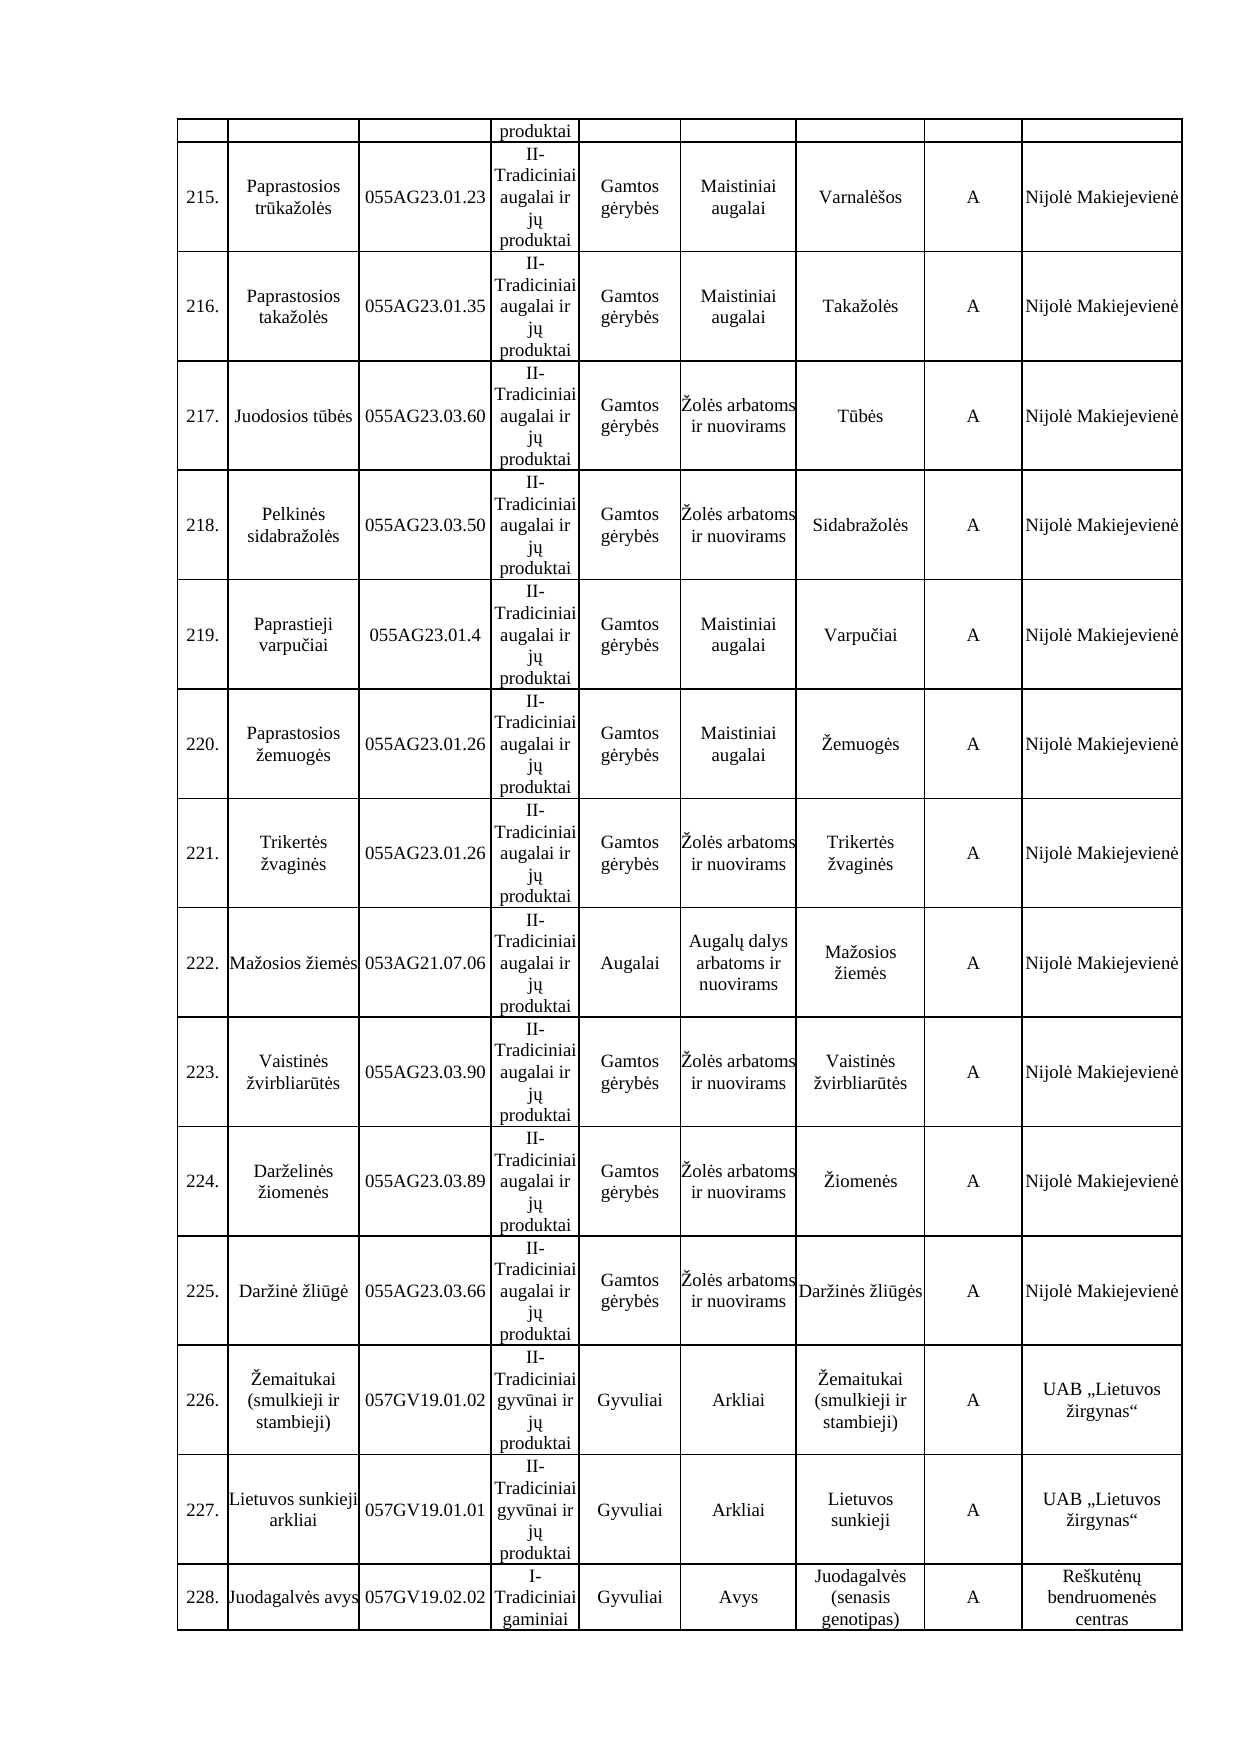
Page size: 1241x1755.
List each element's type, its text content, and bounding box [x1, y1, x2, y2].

table_cell A [925, 1237, 1021, 1344]
table_cell Gyvuliai [580, 1565, 680, 1629]
table_cell [360, 120, 490, 141]
table_cell 226. [178, 1346, 227, 1454]
table_cell II-Tradiciniai augalai ir jų produktai [492, 1127, 578, 1235]
table_cell Trikertės žvaginės [797, 799, 924, 907]
table_cell A [925, 1346, 1021, 1454]
table_cell A [925, 1455, 1021, 1563]
table_cell Gamtos gėrybės [580, 362, 680, 469]
table_cell UAB „Lietuvos žirgynas“ [1023, 1455, 1181, 1563]
table_cell Maistiniai augalai [681, 580, 795, 688]
table_cell II-Tradiciniai augalai ir jų produktai [492, 580, 578, 688]
table_cell II-Tradiciniai gyvūnai ir jų produktai [492, 1346, 578, 1454]
table_cell Arkliai [681, 1346, 795, 1454]
table_cell Lietuvos sunkieji arkliai [229, 1455, 358, 1563]
table_cell Maistiniai augalai [681, 252, 795, 360]
table_cell Žolės arbatoms ir nuovirams [681, 1018, 795, 1126]
table_cell Paprastosios trūkažolės [229, 143, 358, 251]
table_cell Avys [681, 1565, 795, 1629]
table_cell I-Tradiciniai gaminiai [492, 1565, 578, 1629]
table_cell A [925, 252, 1021, 360]
table_cell 055AG23.03.89 [360, 1127, 490, 1235]
table_cell Paprastosios žemuogės [229, 690, 358, 797]
table_cell Žemaitukai (smulkieji ir stambieji) [229, 1346, 358, 1454]
table_cell 057GV19.01.01 [360, 1455, 490, 1563]
table_cell Nijolė Makiejevienė [1023, 580, 1181, 688]
table_cell 057GV19.02.02 [360, 1565, 490, 1629]
table_cell Gamtos gėrybės [580, 1018, 680, 1126]
table_cell Sidabražolės [797, 471, 924, 579]
table_cell 217. [178, 362, 227, 469]
table_cell Nijolė Makiejevienė [1023, 690, 1181, 797]
table_cell 053AG21.07.06 [360, 908, 490, 1016]
table_cell Žolės arbatoms ir nuovirams [681, 471, 795, 579]
table_cell A [925, 143, 1021, 251]
table_cell A [925, 362, 1021, 469]
table_cell A [925, 580, 1021, 688]
table_cell A [925, 799, 1021, 907]
table_cell 223. [178, 1018, 227, 1126]
table_cell [1023, 120, 1181, 141]
table_cell A [925, 1018, 1021, 1126]
table_cell Nijolė Makiejevienė [1023, 252, 1181, 360]
table_cell Tūbės [797, 362, 924, 469]
table_cell Žolės arbatoms ir nuovirams [681, 799, 795, 907]
table_cell 216. [178, 252, 227, 360]
table_cell A [925, 471, 1021, 579]
table_cell 220. [178, 690, 227, 797]
table_cell Juodosios tūbės [229, 362, 358, 469]
table_cell 222. [178, 908, 227, 1016]
table_cell 055AG23.01.26 [360, 690, 490, 797]
table_cell Vaistinės žvirbliarūtės [797, 1018, 924, 1126]
table_cell Maistiniai augalai [681, 143, 795, 251]
table_cell Varnalėšos [797, 143, 924, 251]
table_cell Paprastosios takažolės [229, 252, 358, 360]
table_cell Vaistinės žvirbliarūtės [229, 1018, 358, 1126]
table_cell Nijolė Makiejevienė [1023, 1127, 1181, 1235]
table_cell Paprastieji varpučiai [229, 580, 358, 688]
table_cell 227. [178, 1455, 227, 1563]
table_cell Juodagalvės (senasis genotipas) [797, 1565, 924, 1629]
table_cell 055AG23.01.4 [360, 580, 490, 688]
table_cell Daržinės žliūgės [797, 1237, 924, 1344]
table_cell 055AG23.03.90 [360, 1018, 490, 1126]
table_cell [681, 120, 795, 141]
table_cell A [925, 1565, 1021, 1629]
table_cell 055AG23.03.50 [360, 471, 490, 579]
table_cell Gamtos gėrybės [580, 799, 680, 907]
table_cell [797, 120, 924, 141]
table_cell UAB „Lietuvos žirgynas“ [1023, 1346, 1181, 1454]
table_cell Gamtos gėrybės [580, 252, 680, 360]
table_cell Žiomenės [797, 1127, 924, 1235]
table_cell Augalų dalys arbatoms ir nuovirams [681, 908, 795, 1016]
table_cell II-Tradiciniai augalai ir jų produktai [492, 143, 578, 251]
table_cell Takažolės [797, 252, 924, 360]
table_cell Reškutėnų bendruomenės centras [1023, 1565, 1181, 1629]
table_cell Varpučiai [797, 580, 924, 688]
table_cell II-Tradiciniai gyvūnai ir jų produktai [492, 1455, 578, 1563]
table_cell [178, 120, 227, 141]
table_cell A [925, 908, 1021, 1016]
table_cell II-Tradiciniai augalai ir jų produktai [492, 1018, 578, 1126]
table_cell 055AG23.03.66 [360, 1237, 490, 1344]
table_cell Nijolė Makiejevienė [1023, 908, 1181, 1016]
table_cell Gamtos gėrybės [580, 1237, 680, 1344]
table_cell Gyvuliai [580, 1346, 680, 1454]
table_cell A [925, 1127, 1021, 1235]
table_cell A [925, 690, 1021, 797]
table_cell Gamtos gėrybės [580, 471, 680, 579]
table_cell Mažosios žiemės [797, 908, 924, 1016]
table_cell 219. [178, 580, 227, 688]
table_cell Nijolė Makiejevienė [1023, 362, 1181, 469]
table_cell Gamtos gėrybės [580, 690, 680, 797]
table_cell 057GV19.01.02 [360, 1346, 490, 1454]
table_cell Nijolė Makiejevienė [1023, 143, 1181, 251]
table_cell Gamtos gėrybės [580, 580, 680, 688]
table_cell Trikertės žvaginės [229, 799, 358, 907]
table_cell Darželinės žiomenės [229, 1127, 358, 1235]
table_cell 055AG23.01.23 [360, 143, 490, 251]
table_cell 225. [178, 1237, 227, 1344]
table_cell II-Tradiciniai augalai ir jų produktai [492, 799, 578, 907]
table_cell 221. [178, 799, 227, 907]
table_cell [229, 120, 358, 141]
table_cell II-Tradiciniai augalai ir jų produktai [492, 252, 578, 360]
table_cell Nijolė Makiejevienė [1023, 1237, 1181, 1344]
table_cell Augalai [580, 908, 680, 1016]
table_cell Nijolė Makiejevienė [1023, 1018, 1181, 1126]
table_cell 055AG23.01.35 [360, 252, 490, 360]
table_cell II-Tradiciniai augalai ir jų produktai [492, 1237, 578, 1344]
table_cell Gyvuliai [580, 1455, 680, 1563]
table_cell Arkliai [681, 1455, 795, 1563]
table_cell Lietuvos sunkieji [797, 1455, 924, 1563]
table_cell 055AG23.03.60 [360, 362, 490, 469]
table_cell Pelkinės sidabražolės [229, 471, 358, 579]
table_cell II-Tradiciniai augalai ir jų produktai [492, 908, 578, 1016]
table_cell II-Tradiciniai augalai ir jų produktai [492, 471, 578, 579]
table_cell 218. [178, 471, 227, 579]
table_cell Žemaitukai (smulkieji ir stambieji) [797, 1346, 924, 1454]
table_cell Gamtos gėrybės [580, 1127, 680, 1235]
table_cell Nijolė Makiejevienė [1023, 799, 1181, 907]
table_cell Juodagalvės avys [229, 1565, 358, 1629]
table_cell Gamtos gėrybės [580, 143, 680, 251]
table_cell Maistiniai augalai [681, 690, 795, 797]
table_cell Žolės arbatoms ir nuovirams [681, 1127, 795, 1235]
table_cell 224. [178, 1127, 227, 1235]
table_cell Žolės arbatoms ir nuovirams [681, 1237, 795, 1344]
table_cell 228. [178, 1565, 227, 1629]
table_cell Mažosios žiemės [229, 908, 358, 1016]
table_cell [580, 120, 680, 141]
table_cell Žemuogės [797, 690, 924, 797]
table_cell produktai [492, 120, 578, 141]
table_cell 215. [178, 143, 227, 251]
table_cell Žolės arbatoms ir nuovirams [681, 362, 795, 469]
table_cell Nijolė Makiejevienė [1023, 471, 1181, 579]
table_cell [925, 120, 1021, 141]
table_cell II-Tradiciniai augalai ir jų produktai [492, 690, 578, 797]
table_cell Daržinė žliūgė [229, 1237, 358, 1344]
table_cell 055AG23.01.26 [360, 799, 490, 907]
table_cell II-Tradiciniai augalai ir jų produktai [492, 362, 578, 469]
